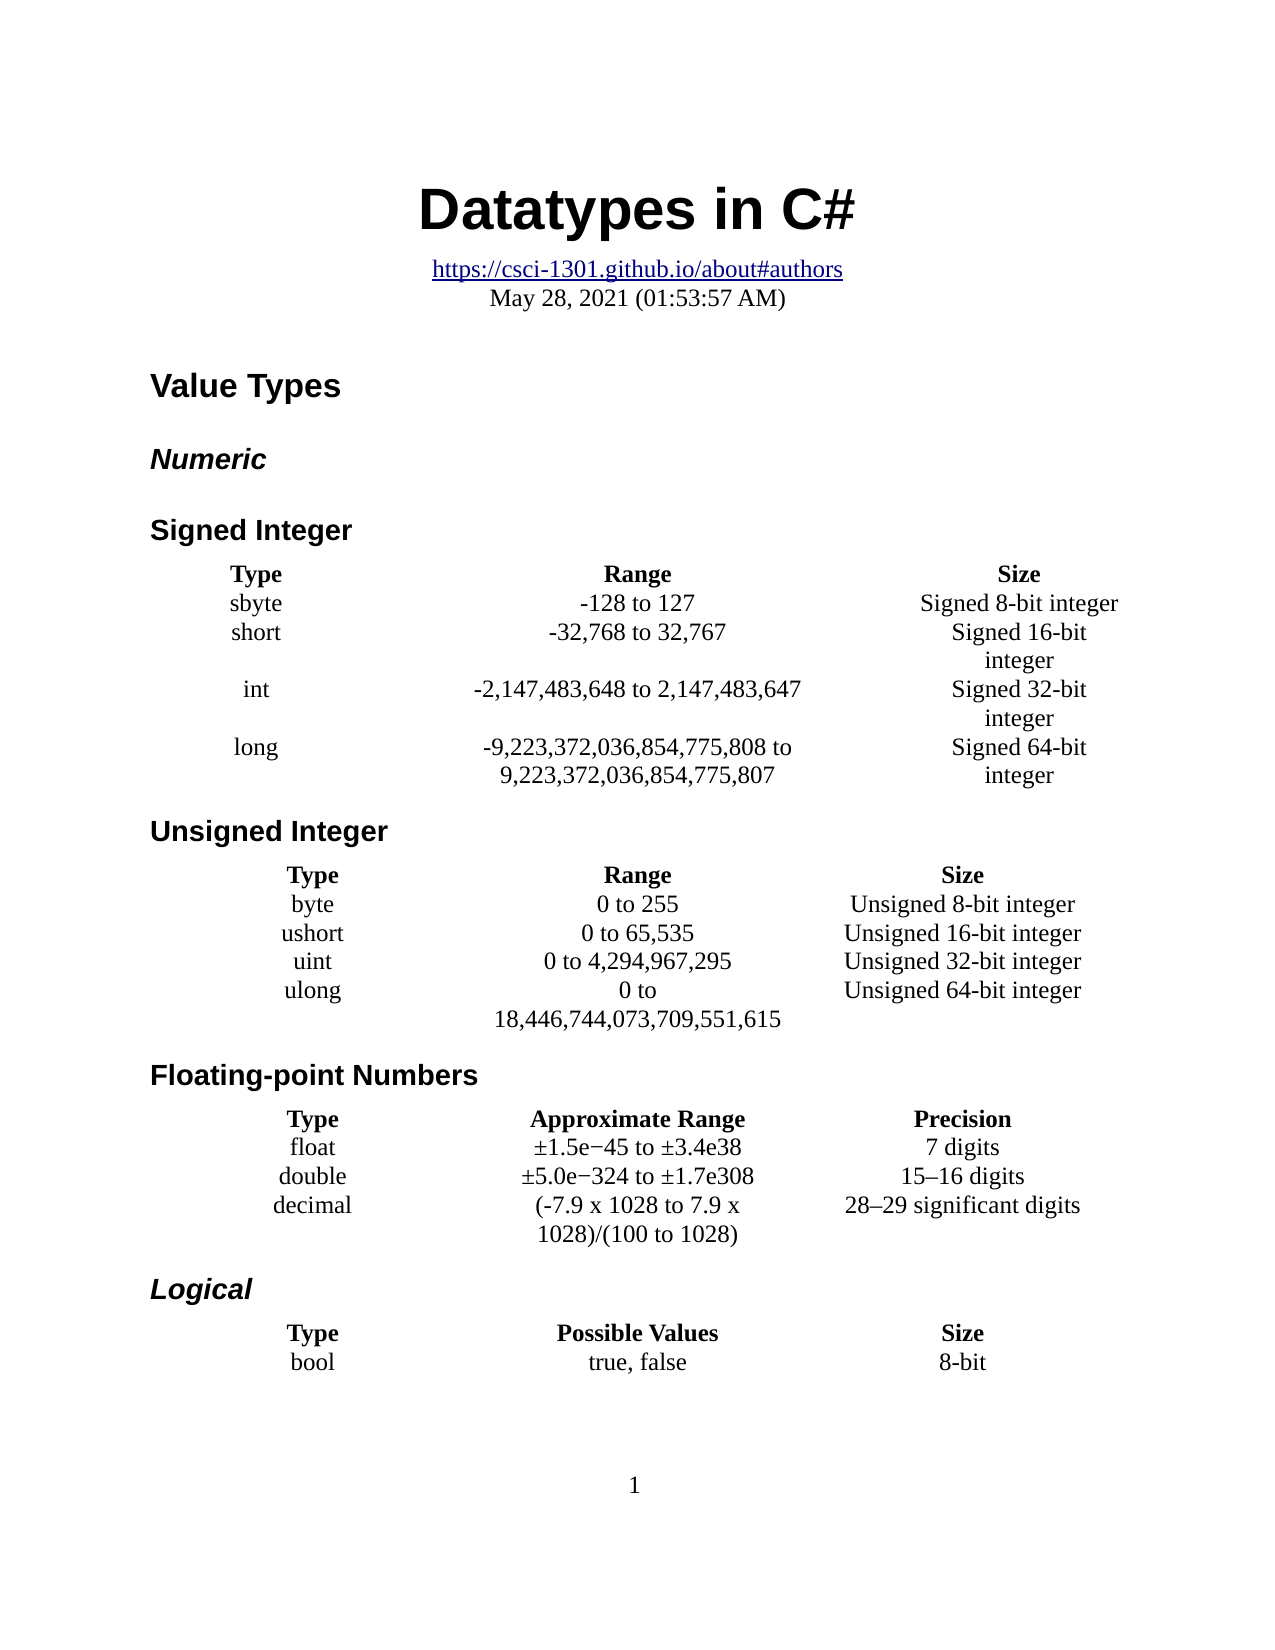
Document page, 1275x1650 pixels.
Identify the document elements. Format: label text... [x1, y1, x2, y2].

table_cell 0 to 18,446,744,073,709,551,615 [475, 975, 800, 1033]
table_cell uint [150, 946, 475, 975]
table_header Size [800, 1319, 1125, 1347]
table_header Type [150, 860, 475, 889]
table_cell 0 to 4,294,967,295 [475, 946, 800, 975]
table_cell Signed 16-bit integer [913, 617, 1125, 674]
table_cell Unsigned 16-bit integer [800, 918, 1125, 946]
table_header Precision [800, 1104, 1125, 1132]
table_cell ulong [150, 975, 475, 1033]
table_header Approximate Range [475, 1104, 800, 1132]
table_cell ushort [150, 918, 475, 946]
table_cell Unsigned 8-bit integer [800, 889, 1125, 918]
table_cell (-7.9 x 1028 to 7.9 x 1028)/(100 to 1028) [475, 1190, 800, 1247]
table_header Size [913, 559, 1125, 588]
table_cell int [150, 674, 362, 732]
table_cell 0 to 255 [475, 889, 800, 918]
table_header Type [150, 559, 362, 588]
table_cell double [150, 1161, 475, 1190]
subtitle Floating-point Numbers [150, 1058, 1125, 1091]
table_cell 15–16 digits [800, 1161, 1125, 1190]
table_cell Unsigned 64-bit integer [800, 975, 1125, 1033]
table_cell -32,768 to 32,767 [362, 617, 913, 674]
table_cell ±1.5e−45 to ±3.4e38 [475, 1133, 800, 1161]
table_cell Signed 64-bit integer [913, 732, 1125, 789]
subtitle Numeric [150, 442, 1125, 476]
table_cell -2,147,483,648 to 2,147,483,647 [362, 674, 913, 732]
table_cell Signed 8-bit integer [913, 588, 1125, 617]
table_cell float [150, 1133, 475, 1161]
table_cell decimal [150, 1190, 475, 1247]
table_cell -128 to 127 [362, 588, 913, 617]
table_header Range [362, 559, 913, 588]
table_cell -9,223,372,036,854,775,808 to 9,223,372,036,854,775,807 [362, 732, 913, 789]
table_cell true, false [475, 1347, 800, 1376]
table_cell 7 digits [800, 1133, 1125, 1161]
table_cell bool [150, 1347, 475, 1376]
table_cell long [150, 732, 362, 789]
table_cell byte [150, 889, 475, 918]
table_cell 8-bit [800, 1347, 1125, 1376]
subtitle Unsigned Integer [150, 814, 1125, 848]
table_header Type [150, 1104, 475, 1132]
subtitle Signed Integer [150, 513, 1125, 547]
table_header Size [800, 860, 1125, 889]
table_cell sbyte [150, 588, 362, 617]
text https://csci-1301.github.io/about#authors [150, 254, 1125, 283]
table_header Possible Values [475, 1319, 800, 1347]
subtitle Value Types [150, 366, 1125, 404]
text May 28, 2021 (01:53:57 AM) [150, 283, 1125, 312]
title Datatypes in C# [150, 175, 1125, 242]
table_cell Signed 32-bit integer [913, 674, 1125, 732]
table_cell Unsigned 32-bit integer [800, 946, 1125, 975]
table_cell 0 to 65,535 [475, 918, 800, 946]
table_header Type [150, 1319, 475, 1347]
subtitle Logical [150, 1272, 1125, 1306]
table_cell short [150, 617, 362, 674]
table_cell ±5.0e−324 to ±1.7e308 [475, 1161, 800, 1190]
table_header Range [475, 860, 800, 889]
table_cell 28–29 significant digits [800, 1190, 1125, 1247]
